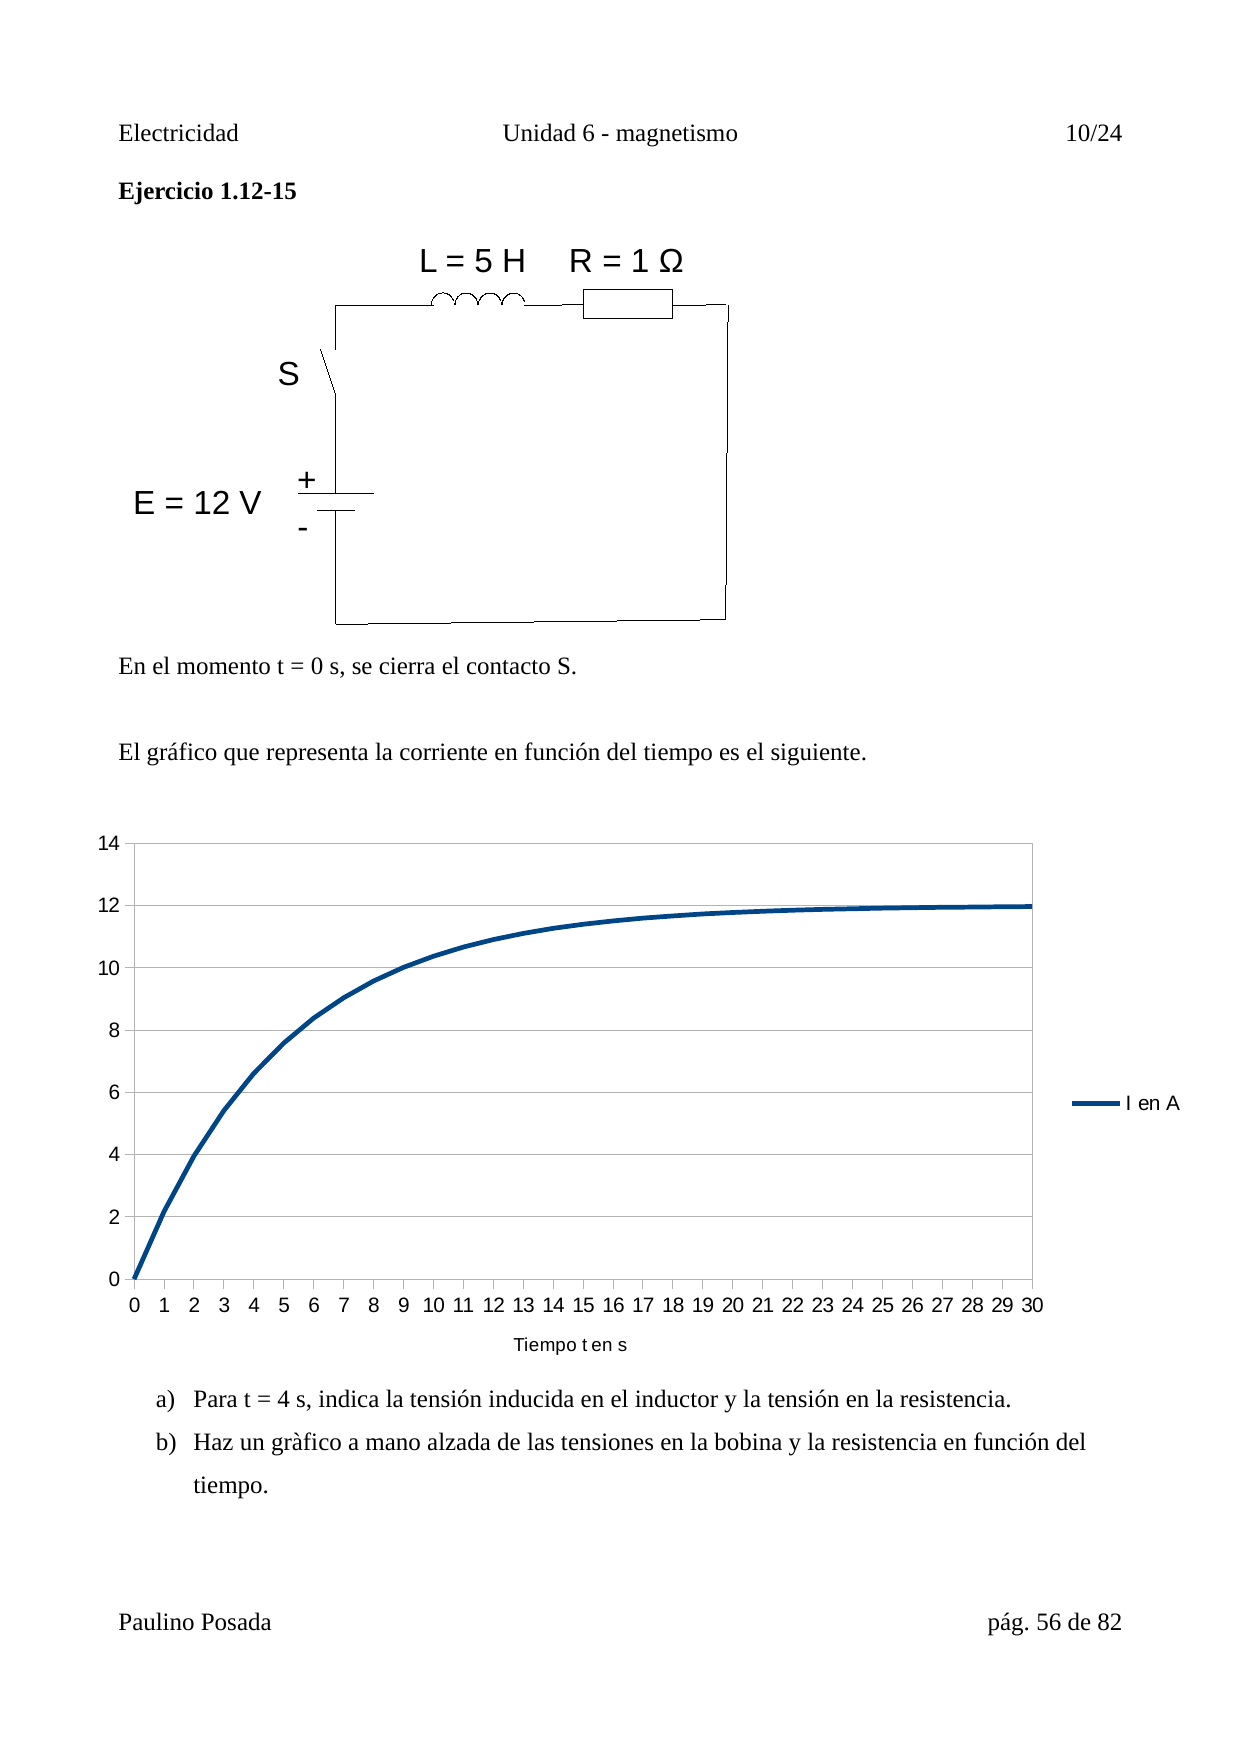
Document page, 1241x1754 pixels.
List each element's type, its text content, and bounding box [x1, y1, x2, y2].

text En el momento t = 0 s, se cierra el contacto S. [118, 651, 1122, 679]
text El gráfico que representa la corriente en función del tiempo es el siguiente. [118, 737, 1122, 766]
list Para t = 4 s, indica la tensión inducida en el inductor y la tensión en la resistencia. [156, 1387, 1122, 1413]
list Haz un gràfico a mano alzada de las tensiones en la bobina y la resistencia en función del tiempo. [156, 1427, 1122, 1499]
text Ejercicio 1.12-15 [118, 176, 1122, 205]
